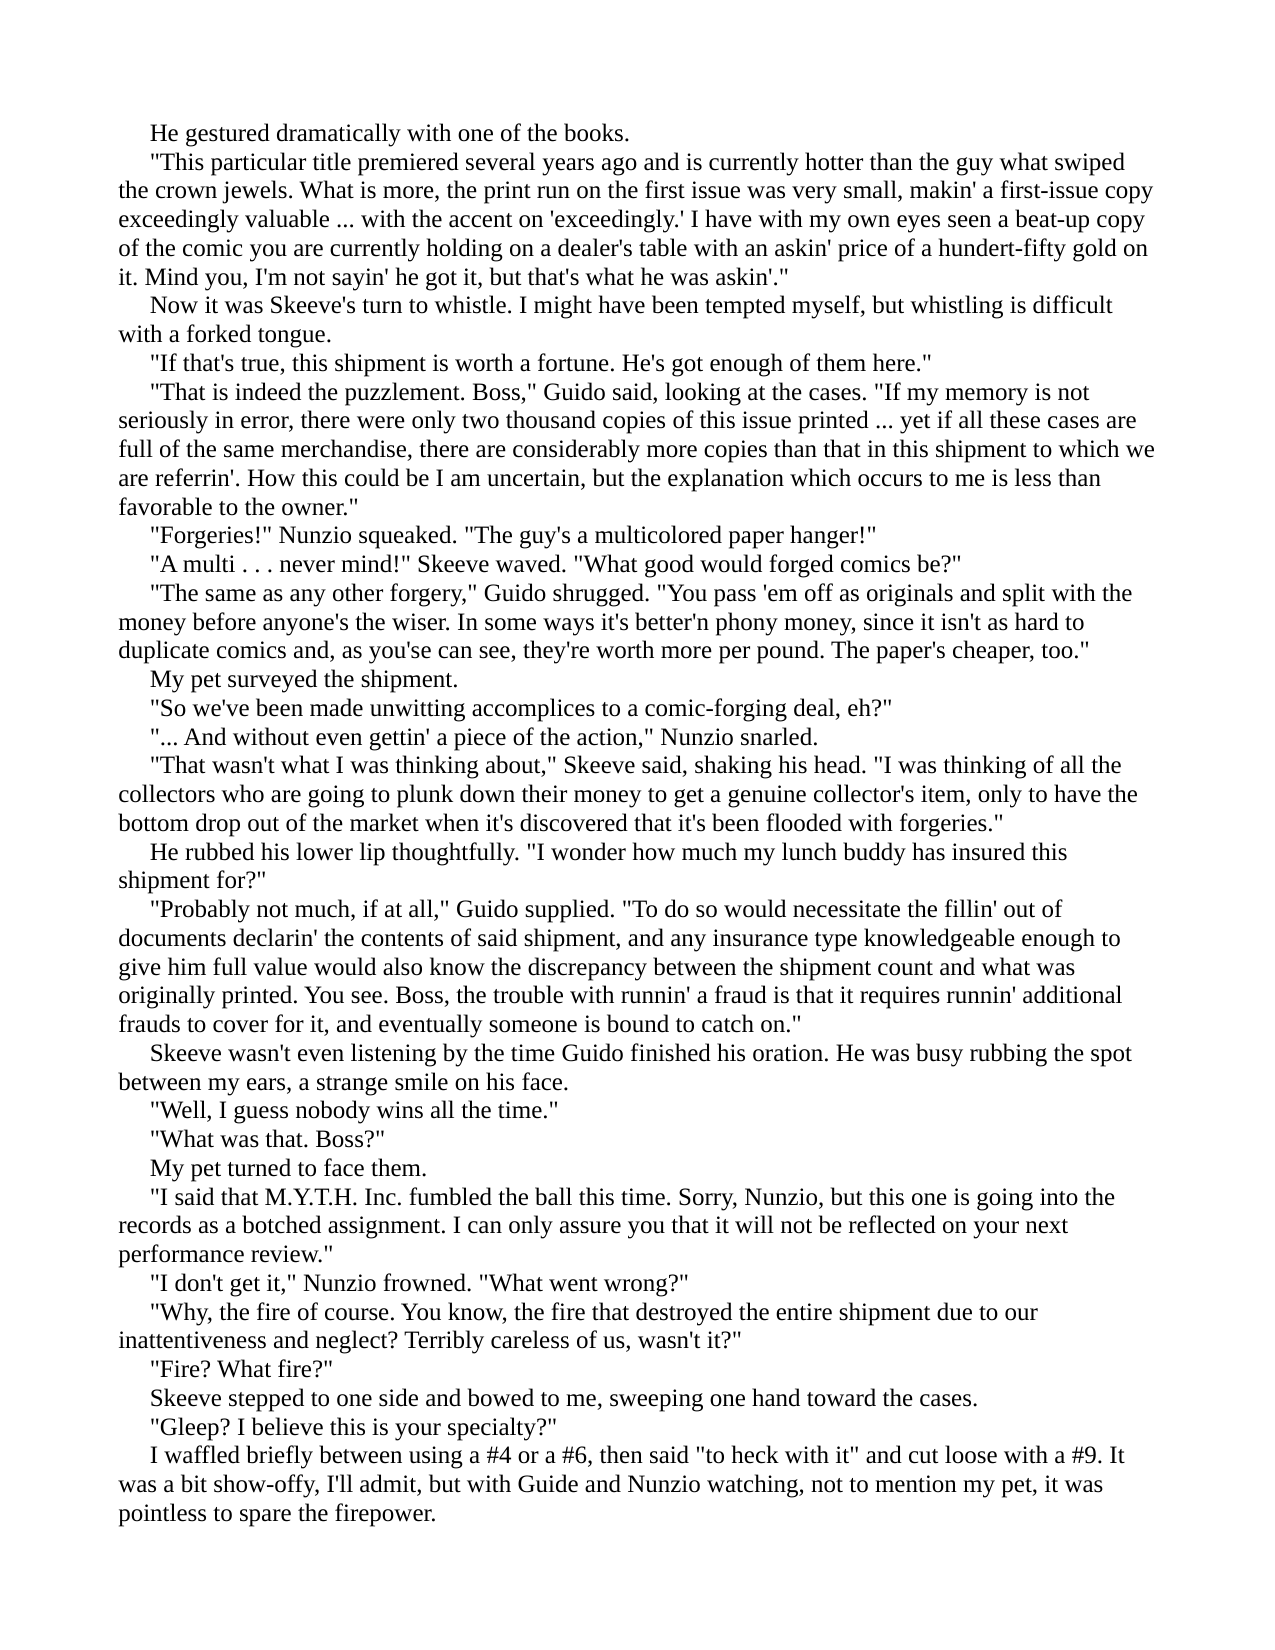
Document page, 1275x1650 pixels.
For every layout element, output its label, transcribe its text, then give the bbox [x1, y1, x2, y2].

text "The same as any other forgery," Guido shrugged. "You pass 'em off as originals and split with the money before anyone's the wiser. In some ways it's better'n phony money, since it isn't as hard to duplicate comics and, as you'se can see, they're worth more per pound. The paper's cheaper, too." [118, 578, 1157, 664]
text "Forgeries!" Nunzio squeaked. "The guy's a multicolored paper hanger!" [118, 521, 1157, 549]
text "... And without even gettin' a piece of the action," Nunzio snarled. [118, 722, 1157, 751]
text He rubbed his lower lip thoughtfully. "I wonder how much my lunch buddy has insured this shipment for?" [118, 837, 1157, 894]
text "That wasn't what I was thinking about," Skeeve said, shaking his head. "I was thinking of all the collectors who are going to plunk down their money to get a genuine collector's item, only to have the bottom drop out of the market when it's discovered that it's been flooded with forgeries." [118, 751, 1157, 837]
text My pet turned to face them. [118, 1153, 1157, 1182]
text "Fire? What fire?" [118, 1354, 1157, 1383]
text "Probably not much, if at all," Guido supplied. "To do so would necessitate the fillin' out of documents declarin' the contents of said shipment, and any insurance type knowledgeable enough to give him full value would also know the discrepancy between the shipment count and what was originally printed. You see. Boss, the trouble with runnin' a fraud is that it requires runnin' additional frauds to cover for it, and eventually someone is bound to catch on." [118, 894, 1157, 1038]
text Now it was Skeeve's turn to whistle. I might have been tempted myself, but whistling is difficult with a forked tongue. [118, 291, 1157, 348]
text "I said that M.Y.T.H. Inc. fumbled the ball this time. Sorry, Nunzio, but this one is going into the records as a botched assignment. I can only assure you that it will not be reflected on your next performance review." [118, 1182, 1157, 1268]
text Skeeve wasn't even listening by the time Guido finished his oration. He was busy rubbing the spot between my ears, a strange smile on his face. [118, 1038, 1157, 1096]
text "A multi . . . never mind!" Skeeve waved. "What good would forged comics be?" [118, 549, 1157, 578]
text "This particular title premiered several years ago and is currently hotter than the guy what swiped the crown jewels. What is more, the print run on the first issue was very small, makin' a first-issue copy exceedingly valuable ... with the accent on 'exceedingly.' I have with my own eyes seen a beat-up copy of the comic you are currently holding on a dealer's table with an askin' price of a hundert-fifty gold on it. Mind you, I'm not sayin' he got it, but that's what he was askin'." [118, 147, 1157, 291]
text "If that's true, this shipment is worth a fortune. He's got enough of them here." [118, 348, 1157, 377]
text "I don't get it," Nunzio frowned. "What went wrong?" [118, 1268, 1157, 1297]
text "Well, I guess nobody wins all the time." [118, 1096, 1157, 1124]
text He gestured dramatically with one of the books. [118, 118, 1157, 147]
text "Gleep? I believe this is your specialty?" [118, 1412, 1157, 1441]
text "That is indeed the puzzlement. Boss," Guido said, looking at the cases. "If my memory is not seriously in error, there were only two thousand copies of this issue printed ... yet if all these cases are full of the same merchandise, there are considerably more copies than that in this shipment to which we are referrin'. How this could be I am uncertain, but the explanation which occurs to me is less than favorable to the owner." [118, 377, 1157, 521]
text I waffled briefly between using a #4 or a #6, then said "to heck with it" and cut loose with a #9. It was a bit show-offy, I'll admit, but with Guide and Nunzio watching, not to mention my pet, it was pointless to spare the firepower. [118, 1441, 1157, 1527]
text "So we've been made unwitting accomplices to a comic-forging deal, eh?" [118, 693, 1157, 722]
text Skeeve stepped to one side and bowed to me, sweeping one hand toward the cases. [118, 1383, 1157, 1412]
text "What was that. Boss?" [118, 1124, 1157, 1153]
text My pet surveyed the shipment. [118, 664, 1157, 693]
text "Why, the fire of course. You know, the fire that destroyed the entire shipment due to our inattentiveness and neglect? Terribly careless of us, wasn't it?" [118, 1297, 1157, 1354]
